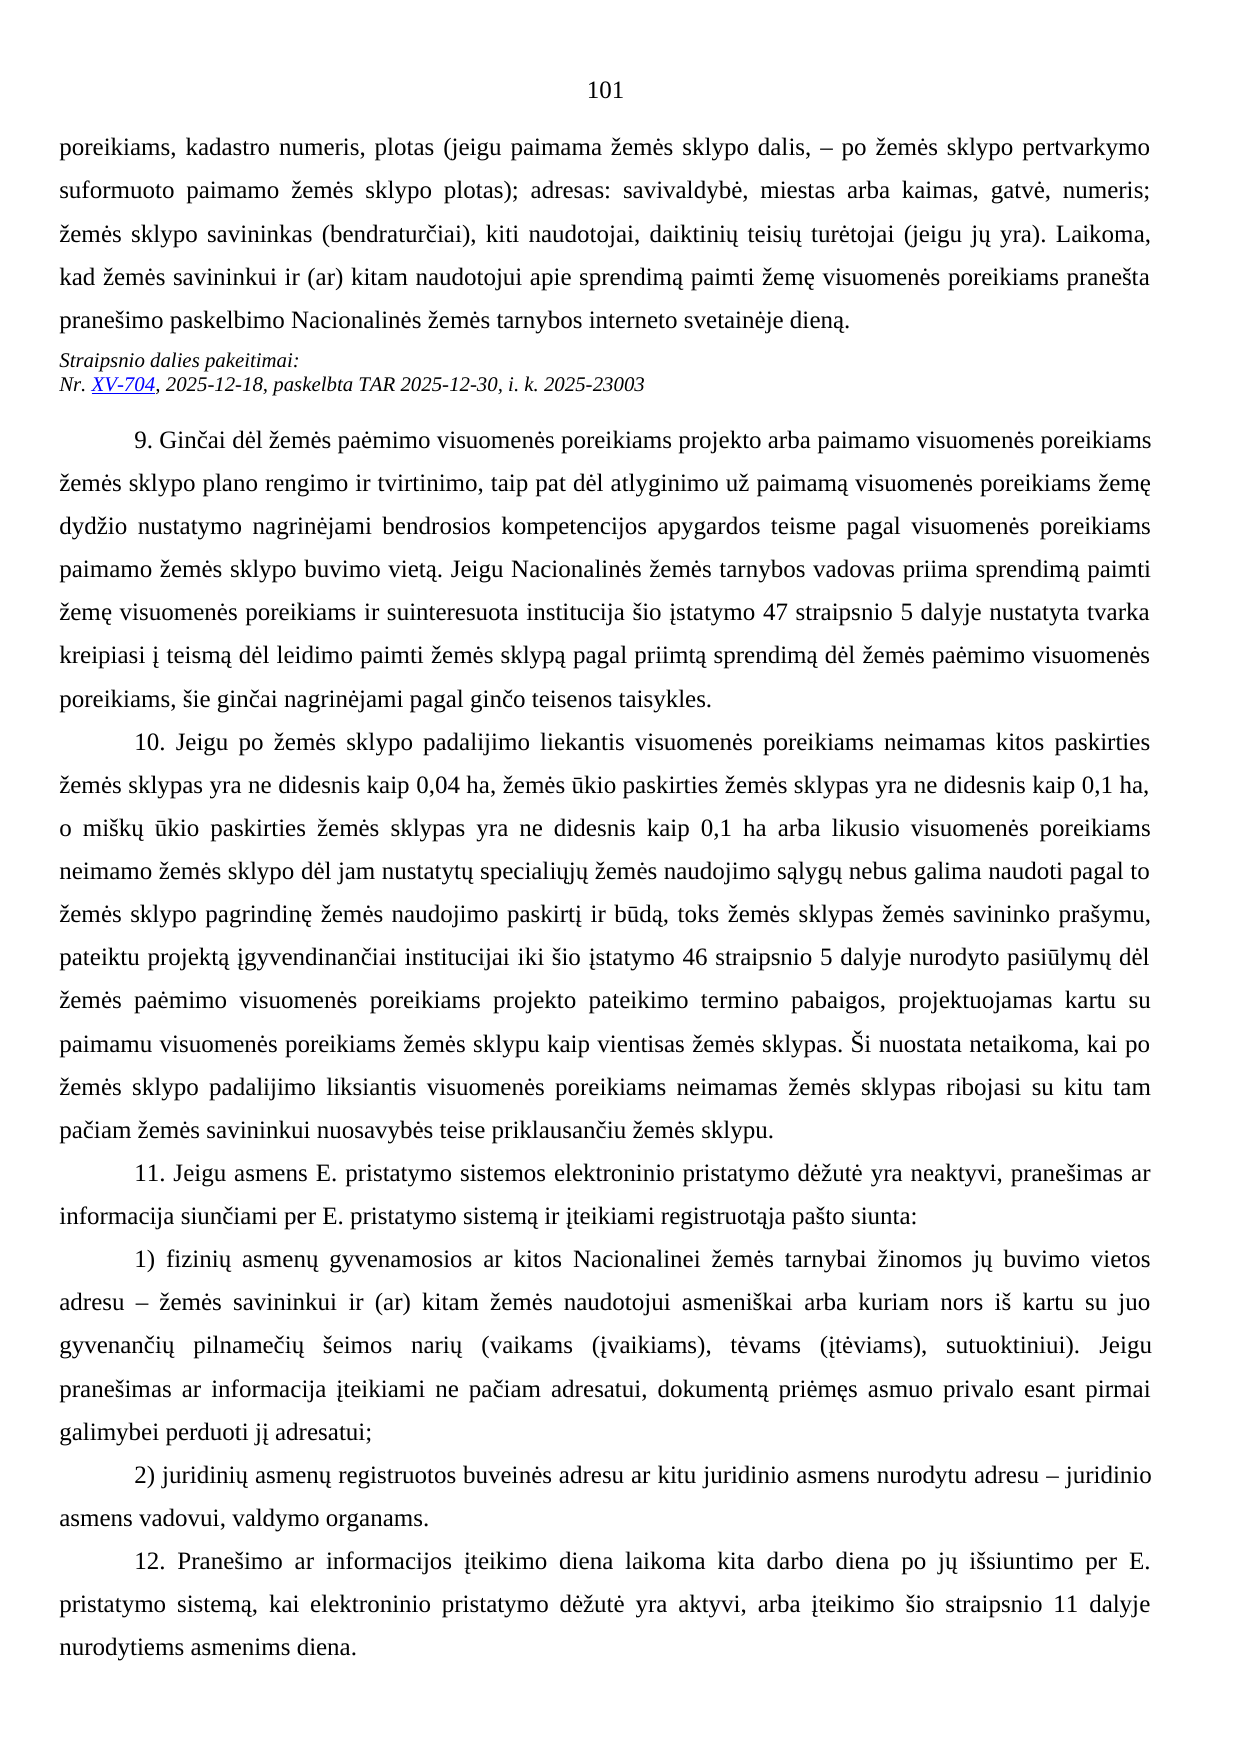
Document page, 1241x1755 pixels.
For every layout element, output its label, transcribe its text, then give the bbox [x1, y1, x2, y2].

text poreikiams, kadastro numeris, plotas (jeigu paimama žemės sklypo dalis, – po žemės sklypo pertvarkymo suformuoto paimamo žemės sklypo plotas); adresas: savivaldybė, miestas arba kaimas, gatvė, numeris; žemės sklypo savininkas (bendraturčiai), kiti naudotojai, daiktinių teisių turėtojai (jeigu jų yra). Laikoma, kad žemės savininkui ir (ar) kitam naudotojui apie sprendimą paimti žemę visuomenės poreikiams pranešta pranešimo paskelbimo Nacionalinės žemės tarnybos interneto svetainėje dieną. [59, 132, 1152, 334]
text 10. Jeigu po žemės sklypo padalijimo liekantis visuomenės poreikiams neimamas kitos paskirties žemės sklypas yra ne didesnis kaip 0,04 ha, žemės ūkio paskirties žemės sklypas yra ne didesnis kaip 0,1 ha, o miškų ūkio paskirties žemės sklypas yra ne didesnis kaip 0,1 ha arba likusio visuomenės poreikiams neimamo žemės sklypo dėl jam nustatytų specialiųjų žemės naudojimo sąlygų nebus galima naudoti pagal to žemės sklypo pagrindinę žemės naudojimo paskirtį ir būdą, toks žemės sklypas žemės savininko prašymu, pateiktu projektą įgyvendinančiai institucijai iki šio įstatymo 46 straipsnio 5 dalyje nurodyto pasiūlymų dėl žemės paėmimo visuomenės poreikiams projekto pateikimo termino pabaigos, projektuojamas kartu su paimamu visuomenės poreikiams žemės sklypu kaip vientisas žemės sklypas. Ši nuostata netaikoma, kai po žemės sklypo padalijimo liksiantis visuomenės poreikiams neimamas žemės sklypas ribojasi su kitu tam pačiam žemės savininkui nuosavybės teise priklausančiu žemės sklypu. [59, 727, 1152, 1144]
text 9. Ginčai dėl žemės paėmimo visuomenės poreikiams projekto arba paimamo visuomenės poreikiams žemės sklypo plano rengimo ir tvirtinimo, taip pat dėl atlyginimo už paimamą visuomenės poreikiams žemę dydžio nustatymo nagrinėjami bendrosios kompetencijos apygardos teisme pagal visuomenės poreikiams paimamo žemės sklypo buvimo vietą. Jeigu Nacionalinės žemės tarnybos vadovas priima sprendimą paimti žemę visuomenės poreikiams ir suinteresuota institucija šio įstatymo 47 straipsnio 5 dalyje nustatyta tvarka kreipiasi į teismą dėl leidimo paimti žemės sklypą pagal priimtą sprendimą dėl žemės paėmimo visuomenės poreikiams, šie ginčai nagrinėjami pagal ginčo teisenos taisykles. [59, 425, 1152, 712]
text 2) juridinių asmenų registruotos buveinės adresu ar kitu juridinio asmens nurodytu adresu – juridinio asmens vadovui, valdymo organams. [59, 1460, 1152, 1532]
text Straipsnio dalies pakeitimai: [59, 348, 1152, 372]
text Nr. XV-704, 2025-12-18, paskelbta TAR 2025-12-30, i. k. 2025-23003 [59, 372, 1152, 396]
text 12. Pranešimo ar informacijos įteikimo diena laikoma kita darbo diena po jų išsiuntimo per E. pristatymo sistemą, kai elektroninio pristatymo dėžutė yra aktyvi, arba įteikimo šio straipsnio 11 dalyje nurodytiems asmenims diena. [59, 1546, 1152, 1661]
text 11. Jeigu asmens E. pristatymo sistemos elektroninio pristatymo dėžutė yra neaktyvi, pranešimas ar informacija siunčiami per E. pristatymo sistemą ir įteikiami registruotąja pašto siunta: [59, 1158, 1152, 1230]
text 1) fizinių asmenų gyvenamosios ar kitos Nacionalinei žemės tarnybai žinomos jų buvimo vietos adresu – žemės savininkui ir (ar) kitam žemės naudotojui asmeniškai arba kuriam nors iš kartu su juo gyvenančių pilnamečių šeimos narių (vaikams (įvaikiams), tėvams (įtėviams), sutuoktiniui). Jeigu pranešimas ar informacija įteikiami ne pačiam adresatui, dokumentą priėmęs asmuo privalo esant pirmai galimybei perduoti jį adresatui; [59, 1244, 1152, 1446]
